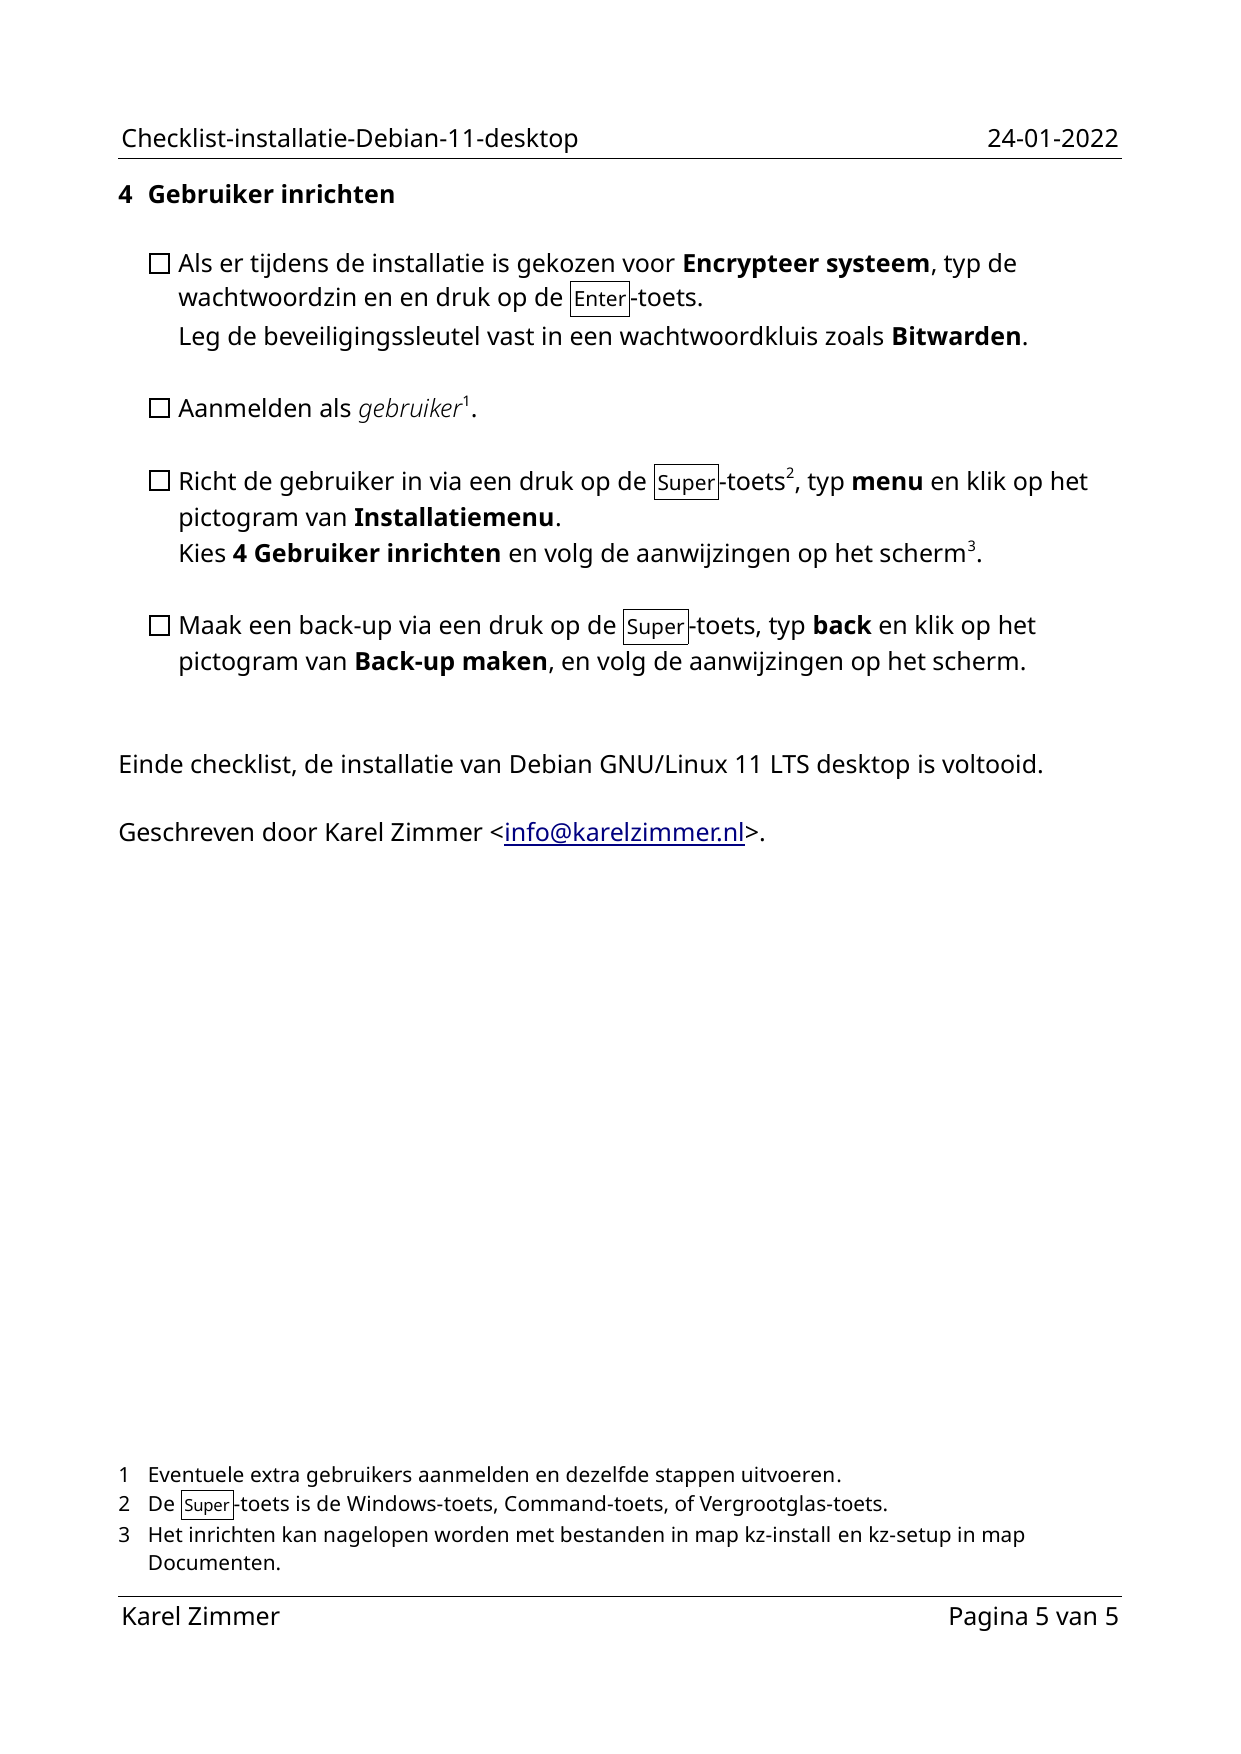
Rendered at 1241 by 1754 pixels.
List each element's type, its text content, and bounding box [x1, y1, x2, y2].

table_cell Leg de beveiligingssleutel vast in een wachtwoordkluis zoals Bitwarden. [177, 317, 1122, 353]
table_cell Kies 4 Gebruiker inrichten en volg de aanwijzingen op het scherm. [177, 535, 1122, 571]
text Geschreven door Karel Zimmer <info@karelzimmer.nl>. [118, 815, 1122, 849]
table_cell [177, 571, 1122, 607]
table_cell [141, 426, 177, 462]
table_cell [141, 354, 177, 390]
text Einde checklist, de installatie van Debian GNU/Linux 11 LTS desktop is voltooid. [118, 747, 1122, 781]
table_cell [141, 535, 177, 571]
table_cell Aanmelden als gebruiker. [177, 390, 1122, 426]
table_header Als er tijdens de installatie is gekozen voor Encrypteer systeem, typ de wachtwoordzin en en druk op de Enter-toets. [177, 245, 1122, 317]
table_cell [141, 607, 177, 679]
table_cell Maak een back-up via een druk op de Super-toets, typ back en klik op het pictogram van Back-up maken, en volg de aanwijzingen op het scherm. [177, 607, 1122, 679]
table_cell Richt de gebruiker in via een druk op de Super-toets, typ menu en klik op het pictogram van Installatiemenu. [177, 462, 1122, 534]
table_cell [177, 354, 1122, 390]
table_cell [141, 571, 177, 607]
table_cell [141, 390, 177, 426]
list Gebruiker inrichten [118, 177, 1122, 211]
table_cell [141, 462, 177, 534]
table_cell [141, 317, 177, 353]
table_header [141, 245, 177, 317]
table_cell [177, 426, 1122, 462]
